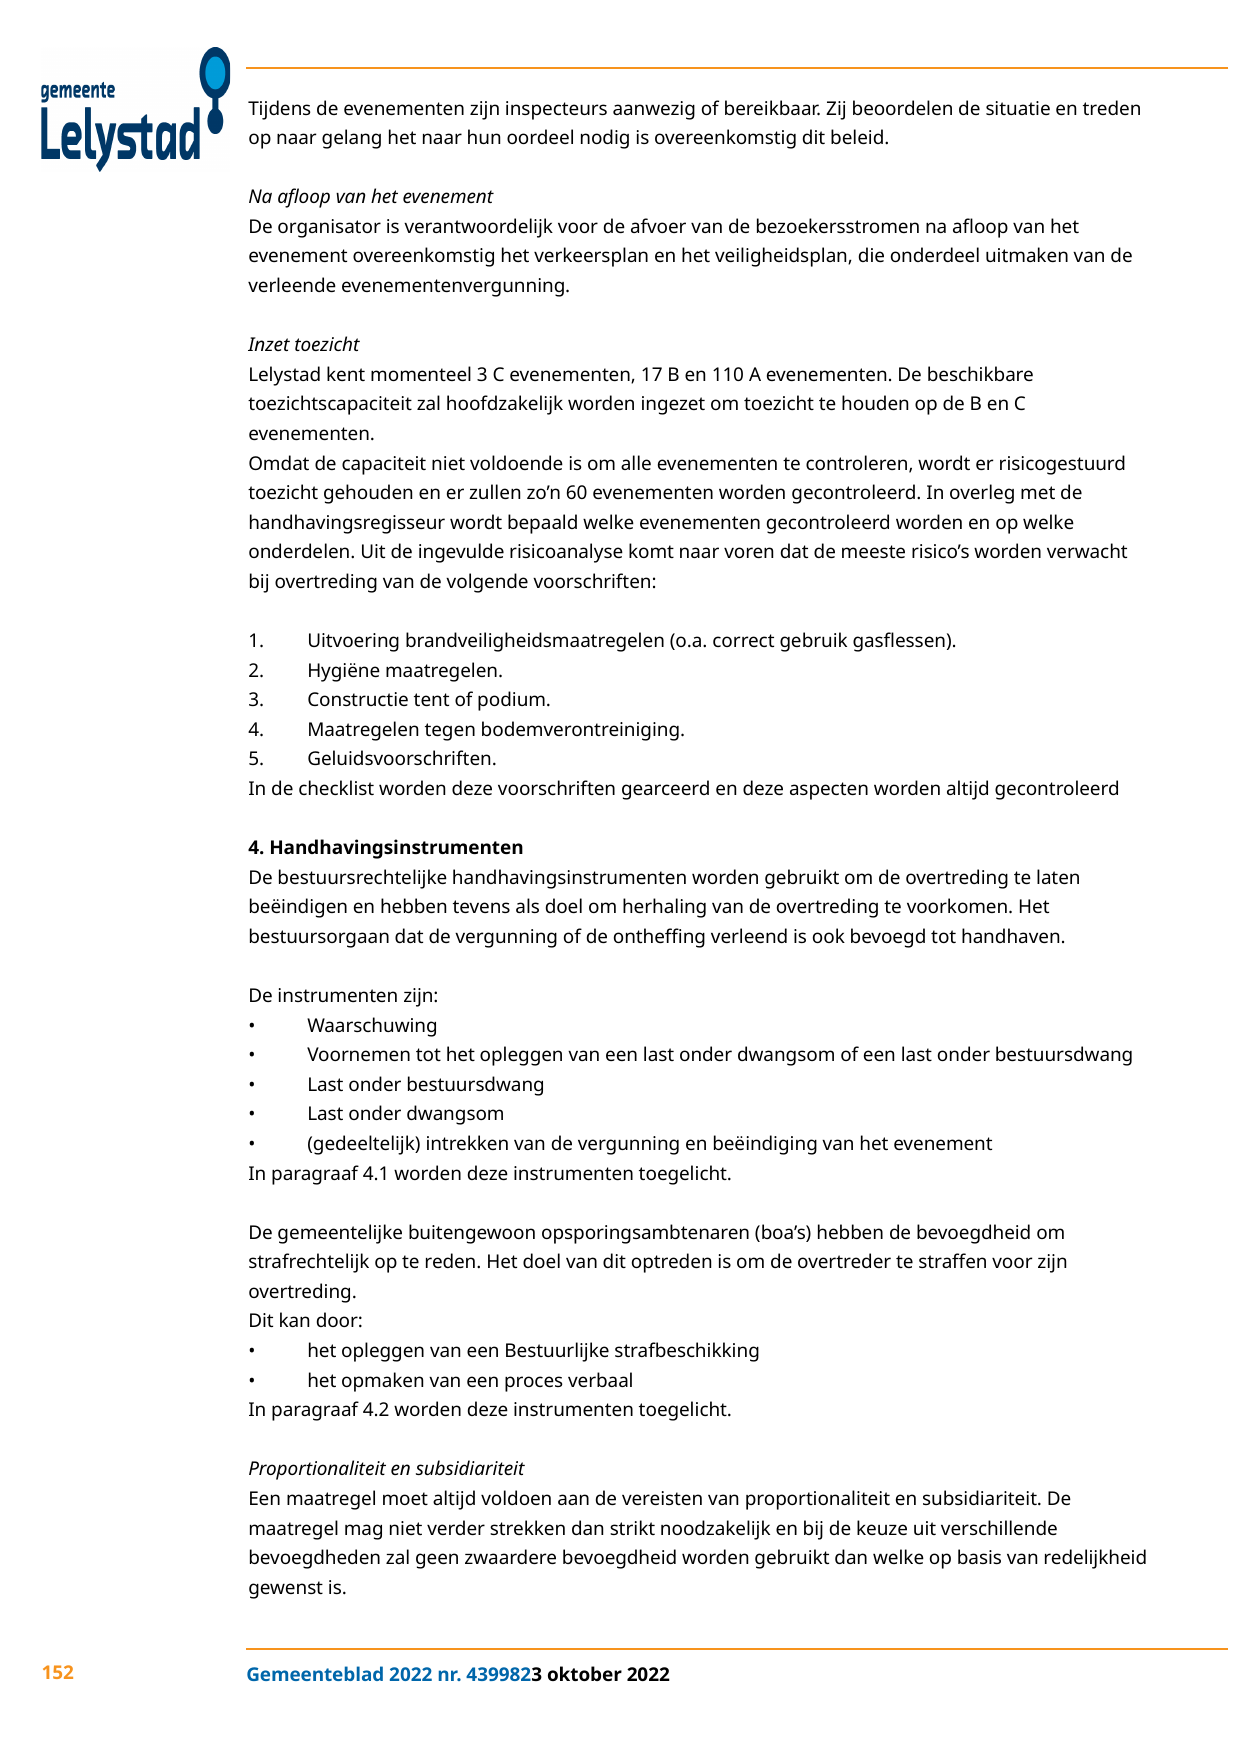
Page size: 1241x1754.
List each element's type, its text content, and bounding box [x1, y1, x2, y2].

list Voornemen tot het opleggen van een last onder dwangsom of een last onder bestuursdwang [248, 1041, 1152, 1067]
text Inzet toezicht [248, 331, 1152, 357]
list Constructie tent of podium. [248, 686, 1152, 712]
text De instrumenten zijn: [248, 982, 1152, 1008]
text 4. Handhavingsinstrumenten [248, 834, 1152, 860]
text Tijdens de evenementen zijn inspecteurs aanwezig of bereikbaar. Zij beoordelen de situatie en treden op naar gelang het naar hun oordeel nodig is overeenkomstig dit beleid. [248, 95, 1152, 150]
text In paragraaf 4.2 worden deze instrumenten toegelicht. [248, 1396, 1152, 1422]
text De gemeentelijke buitengewoon opsporingsambtenaren (boa’s) hebben de bevoegdheid om strafrechtelijk op te reden. Het doel van dit optreden is om de overtreder te straffen voor zijn overtreding. [248, 1219, 1152, 1304]
list Uitvoering brandveiligheidsmaatregelen (o.a. correct gebruik gasflessen). [248, 627, 1152, 653]
text In de checklist worden deze voorschriften gearceerd en deze aspecten worden altijd gecontroleerd [248, 775, 1152, 801]
list Last onder dwangsom [248, 1101, 1152, 1126]
list Geluidsvoorschriften. [248, 746, 1152, 771]
text Lelystad kent momenteel 3 C evenementen, 17 B en 110 A evenementen. De beschikbare toezichtscapaciteit zal hoofdzakelijk worden ingezet om toezicht te houden op de B en C evenementen. [248, 361, 1152, 446]
list Maatregelen tegen bodemverontreiniging. [248, 716, 1152, 742]
text Proportionaliteit en subsidiariteit [248, 1456, 1152, 1481]
list het opleggen van een Bestuurlijke strafbeschikking [248, 1337, 1152, 1363]
list Last onder bestuursdwang [248, 1071, 1152, 1097]
list (gedeeltelijk) intrekken van de vergunning en beëindiging van het evenement [248, 1130, 1152, 1156]
text De bestuursrechtelijke handhavingsinstrumenten worden gebruikt om de overtreding te laten beëindigen en hebben tevens als doel om herhaling van de overtreding te voorkomen. Het bestuursorgaan dat de vergunning of de ontheffing verleend is ook bevoegd tot handhaven. [248, 864, 1152, 949]
text Omdat de capaciteit niet voldoende is om alle evenementen te controleren, wordt er risicogestuurd toezicht gehouden en er zullen zo’n 60 evenementen worden gecontroleerd. In overleg met de handhavingsregisseur wordt bepaald welke evenementen gecontroleerd worden en op welke onderdelen. Uit de ingevulde risicoanalyse komt naar voren dat de meeste risico’s worden verwacht bij overtreding van de volgende voorschriften: [248, 450, 1152, 594]
text Na afloop van het evenement [248, 183, 1152, 209]
text De organisator is verantwoordelijk voor de afvoer van de bezoekersstromen na afloop van het evenement overeenkomstig het verkeersplan en het veiligheidsplan, die onderdeel uitmaken van de verleende evenementenvergunning. [248, 213, 1152, 298]
text Een maatregel moet altijd voldoen aan de vereisten van proportionaliteit en subsidiariteit. De maatregel mag niet verder strekken dan strikt noodzakelijk en bij de keuze uit verschillende bevoegdheden zal geen zwaardere bevoegdheid worden gebruikt dan welke op basis van redelijkheid gewenst is. [248, 1485, 1152, 1600]
text Dit kan door: [248, 1308, 1152, 1333]
picture [41, 47, 231, 172]
text In paragraaf 4.1 worden deze instrumenten toegelicht. [248, 1160, 1152, 1186]
list het opmaken van een proces verbaal [248, 1367, 1152, 1393]
list Hygiëne maatregelen. [248, 657, 1152, 683]
list Waarschuwing [248, 1012, 1152, 1038]
